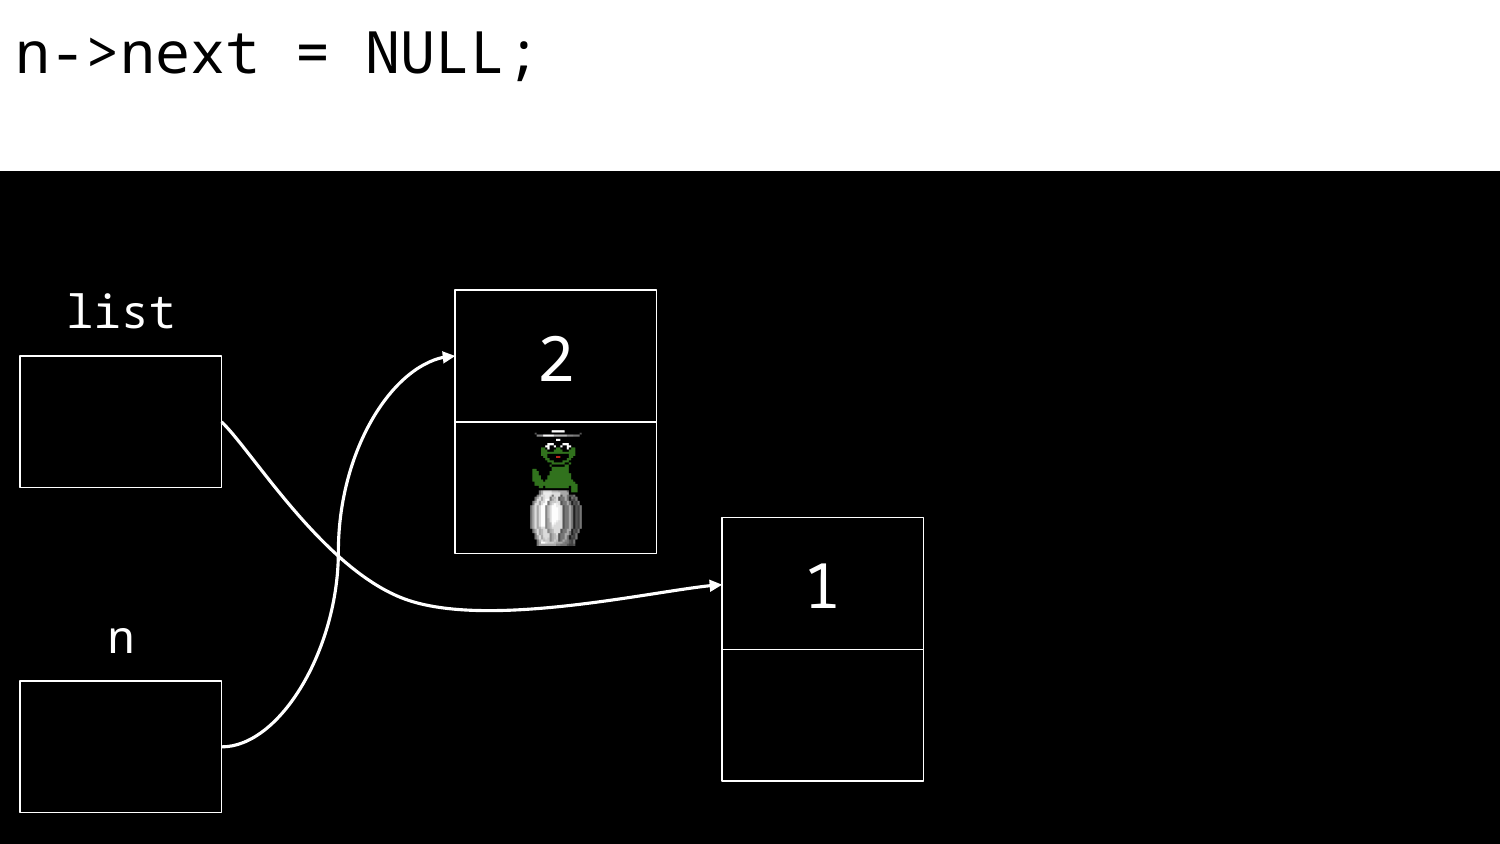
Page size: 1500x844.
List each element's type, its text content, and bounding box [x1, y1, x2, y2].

text_box 1 [722, 517, 924, 649]
title n->next = NULL; [0, 0, 1500, 171]
text_box n [50, 592, 192, 659]
picture [528, 428, 584, 548]
text_box list [50, 267, 192, 334]
text_box 2 [455, 290, 657, 421]
text_box [455, 421, 657, 554]
